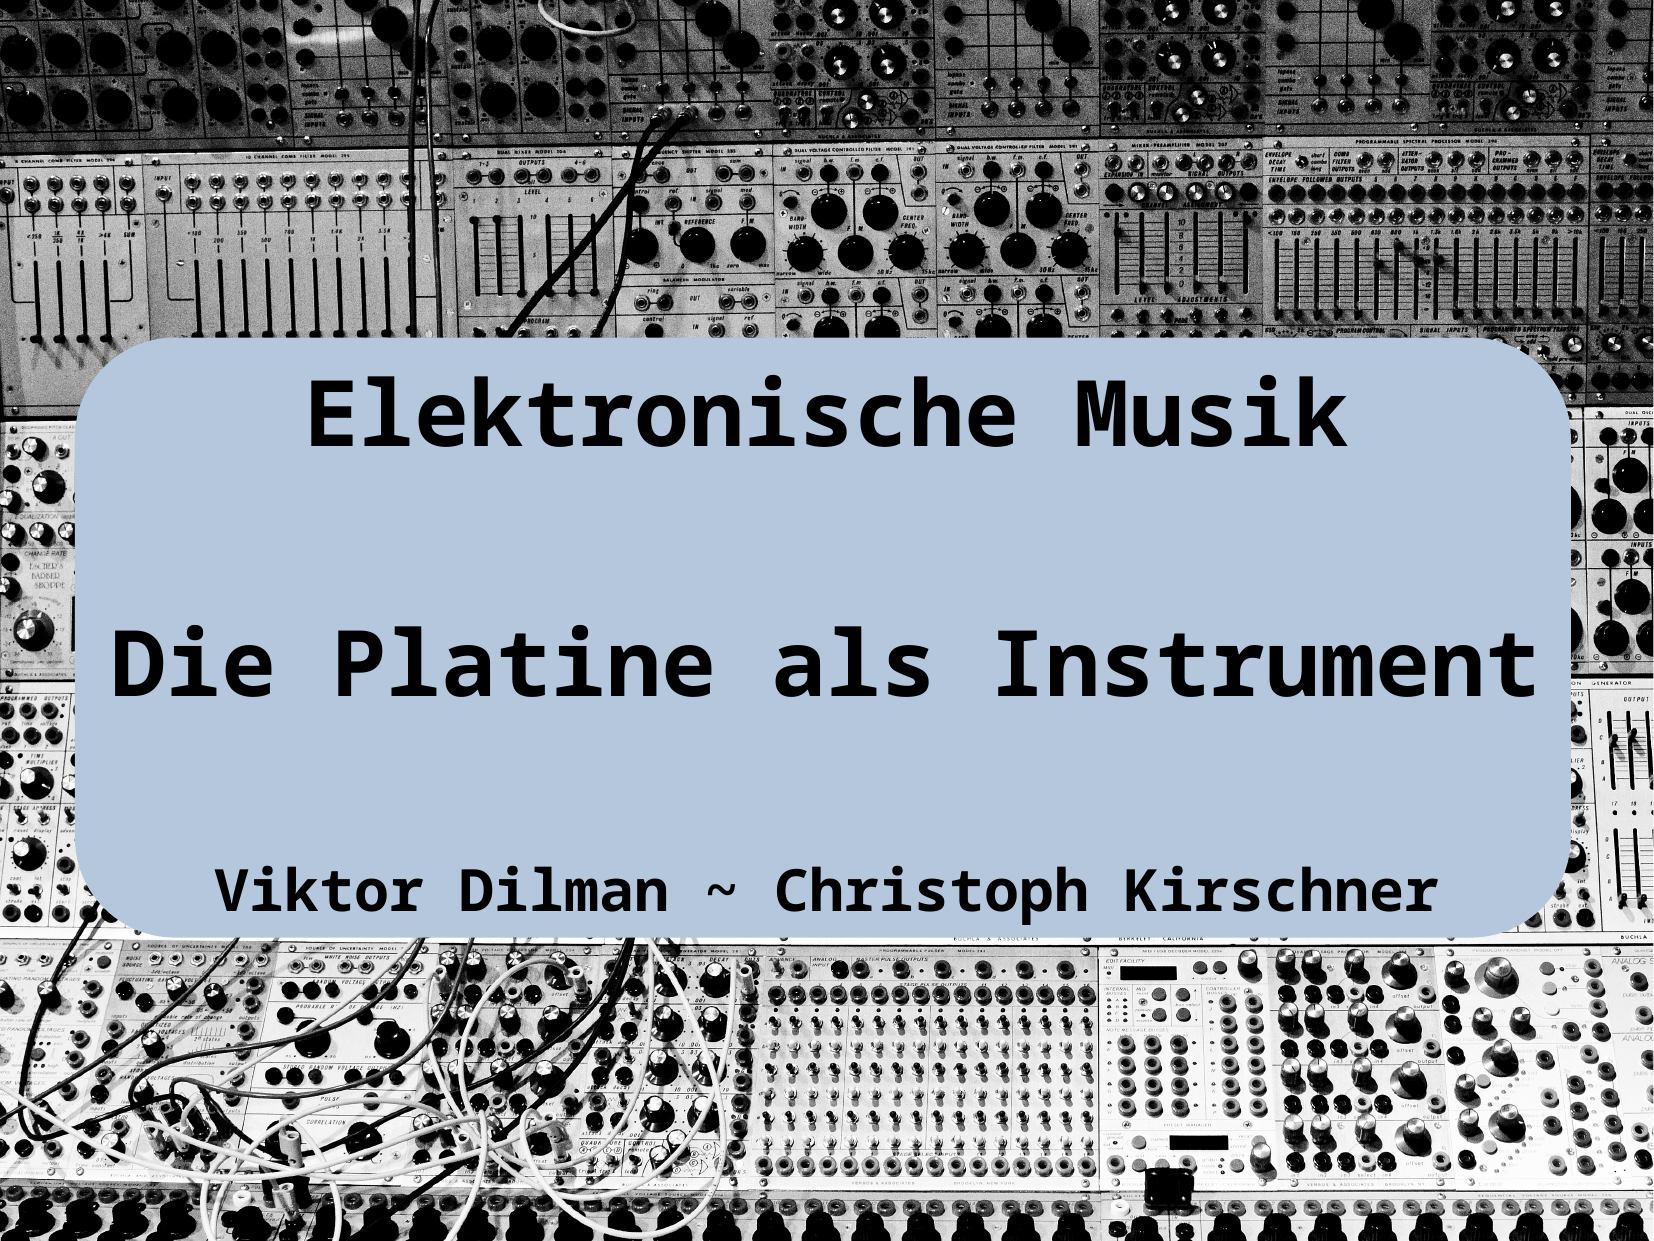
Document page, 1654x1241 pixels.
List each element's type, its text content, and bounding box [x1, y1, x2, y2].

picture [0, 0, 1654, 1241]
text_box [74, 400, 82, 875]
subtitle Elektronische Musik Die Platine als Instrument Viktor Dilman ~ Christoph Kirschner [82, 301, 1571, 976]
